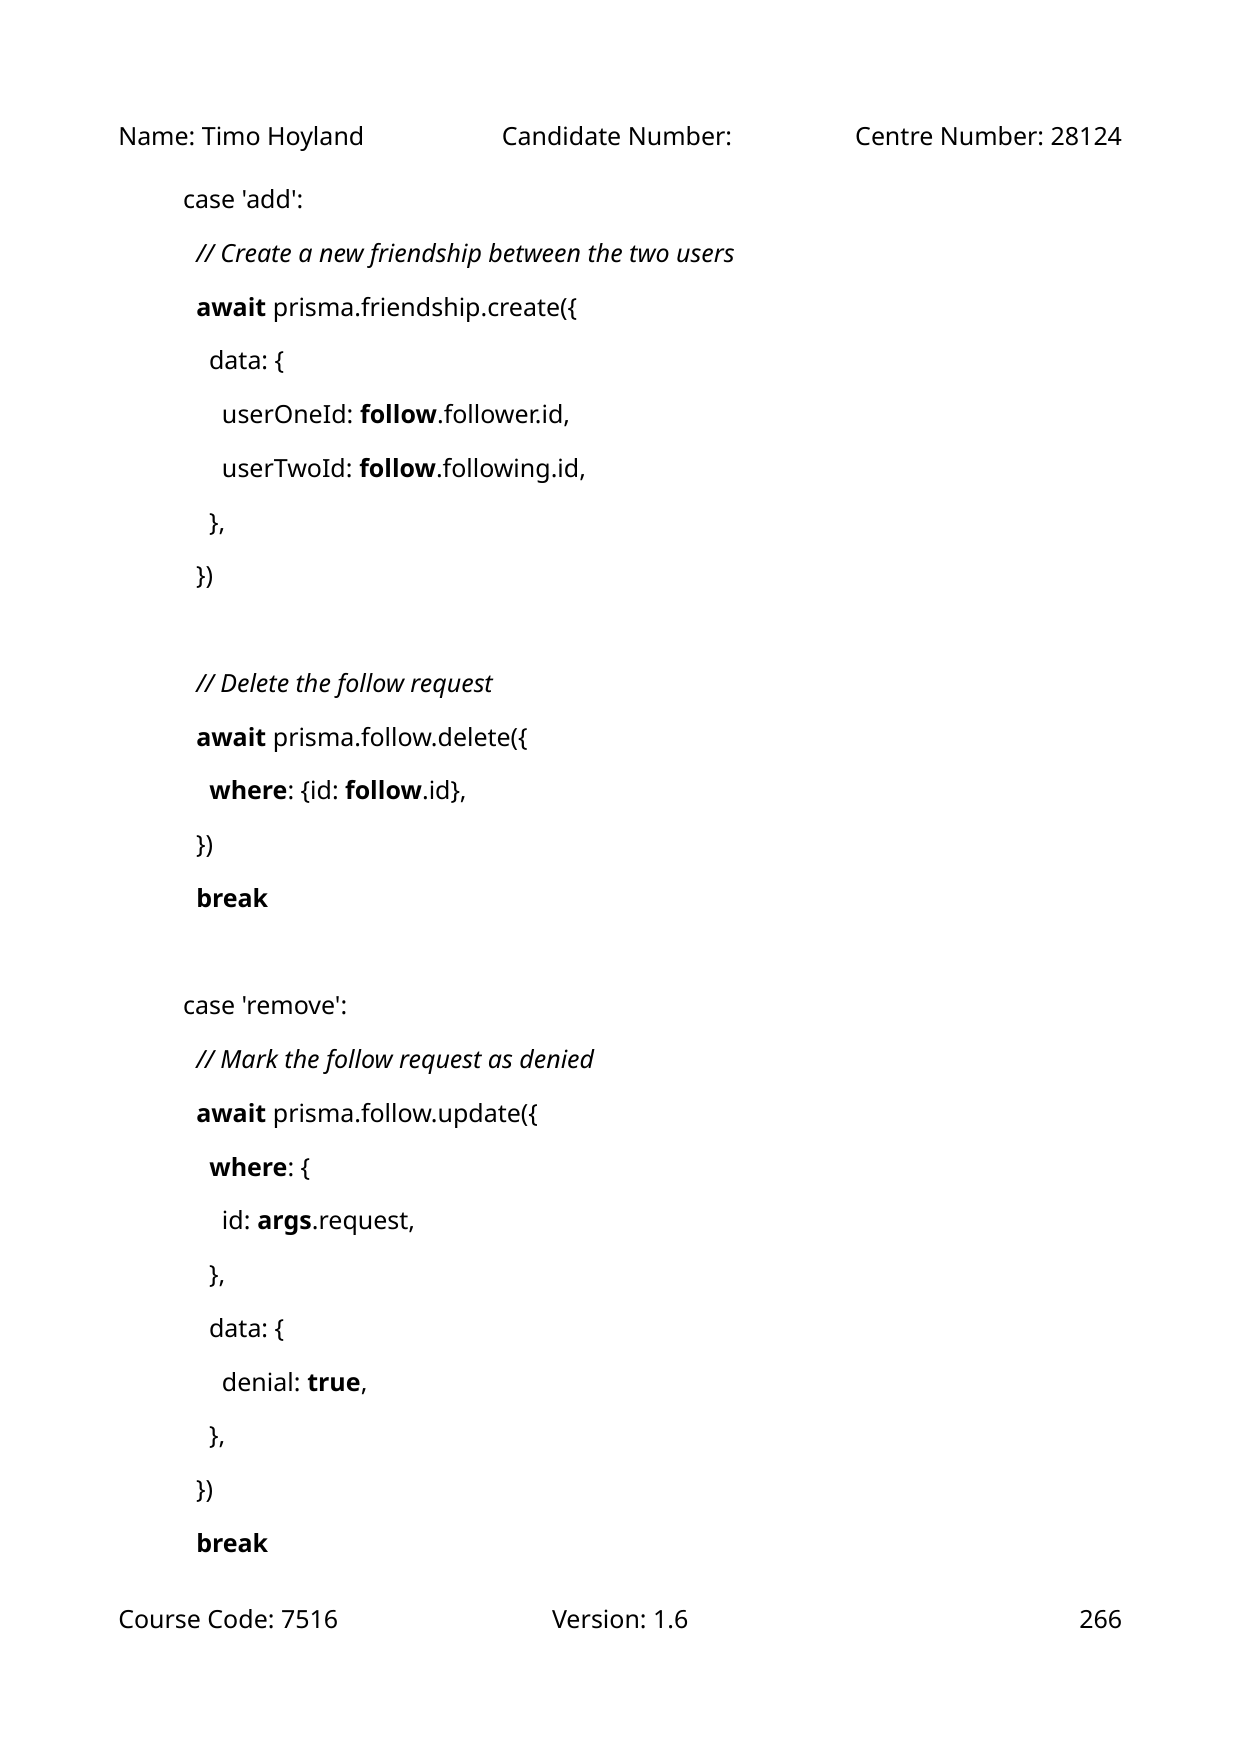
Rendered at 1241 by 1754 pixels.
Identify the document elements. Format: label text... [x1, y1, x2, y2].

text break [118, 880, 1122, 914]
text // Delete the follow request [118, 665, 1122, 699]
text await prisma.friendship.create({ [118, 289, 1122, 323]
text data: { [118, 1310, 1122, 1344]
text }, [118, 1257, 1122, 1291]
text userTwoId: follow.following.id, [118, 450, 1122, 484]
text userOneId: follow.follower.id, [118, 397, 1122, 431]
text await prisma.follow.delete({ [118, 719, 1122, 753]
text case 'add': [118, 182, 1122, 216]
text // Create a new friendship between the two users [118, 235, 1122, 269]
text break [118, 1525, 1122, 1559]
text where: { [118, 1149, 1122, 1183]
text }) [118, 827, 1122, 861]
text case 'remove': [118, 988, 1122, 1022]
text }, [118, 504, 1122, 538]
text }) [118, 558, 1122, 592]
text denial: true, [118, 1364, 1122, 1398]
text // Mark the follow request as denied [118, 1042, 1122, 1076]
text data: { [118, 343, 1122, 377]
text }, [118, 1418, 1122, 1452]
text id: args.request, [118, 1203, 1122, 1237]
text where: {id: follow.id}, [118, 773, 1122, 807]
text }) [118, 1472, 1122, 1506]
text await prisma.follow.update({ [118, 1095, 1122, 1129]
